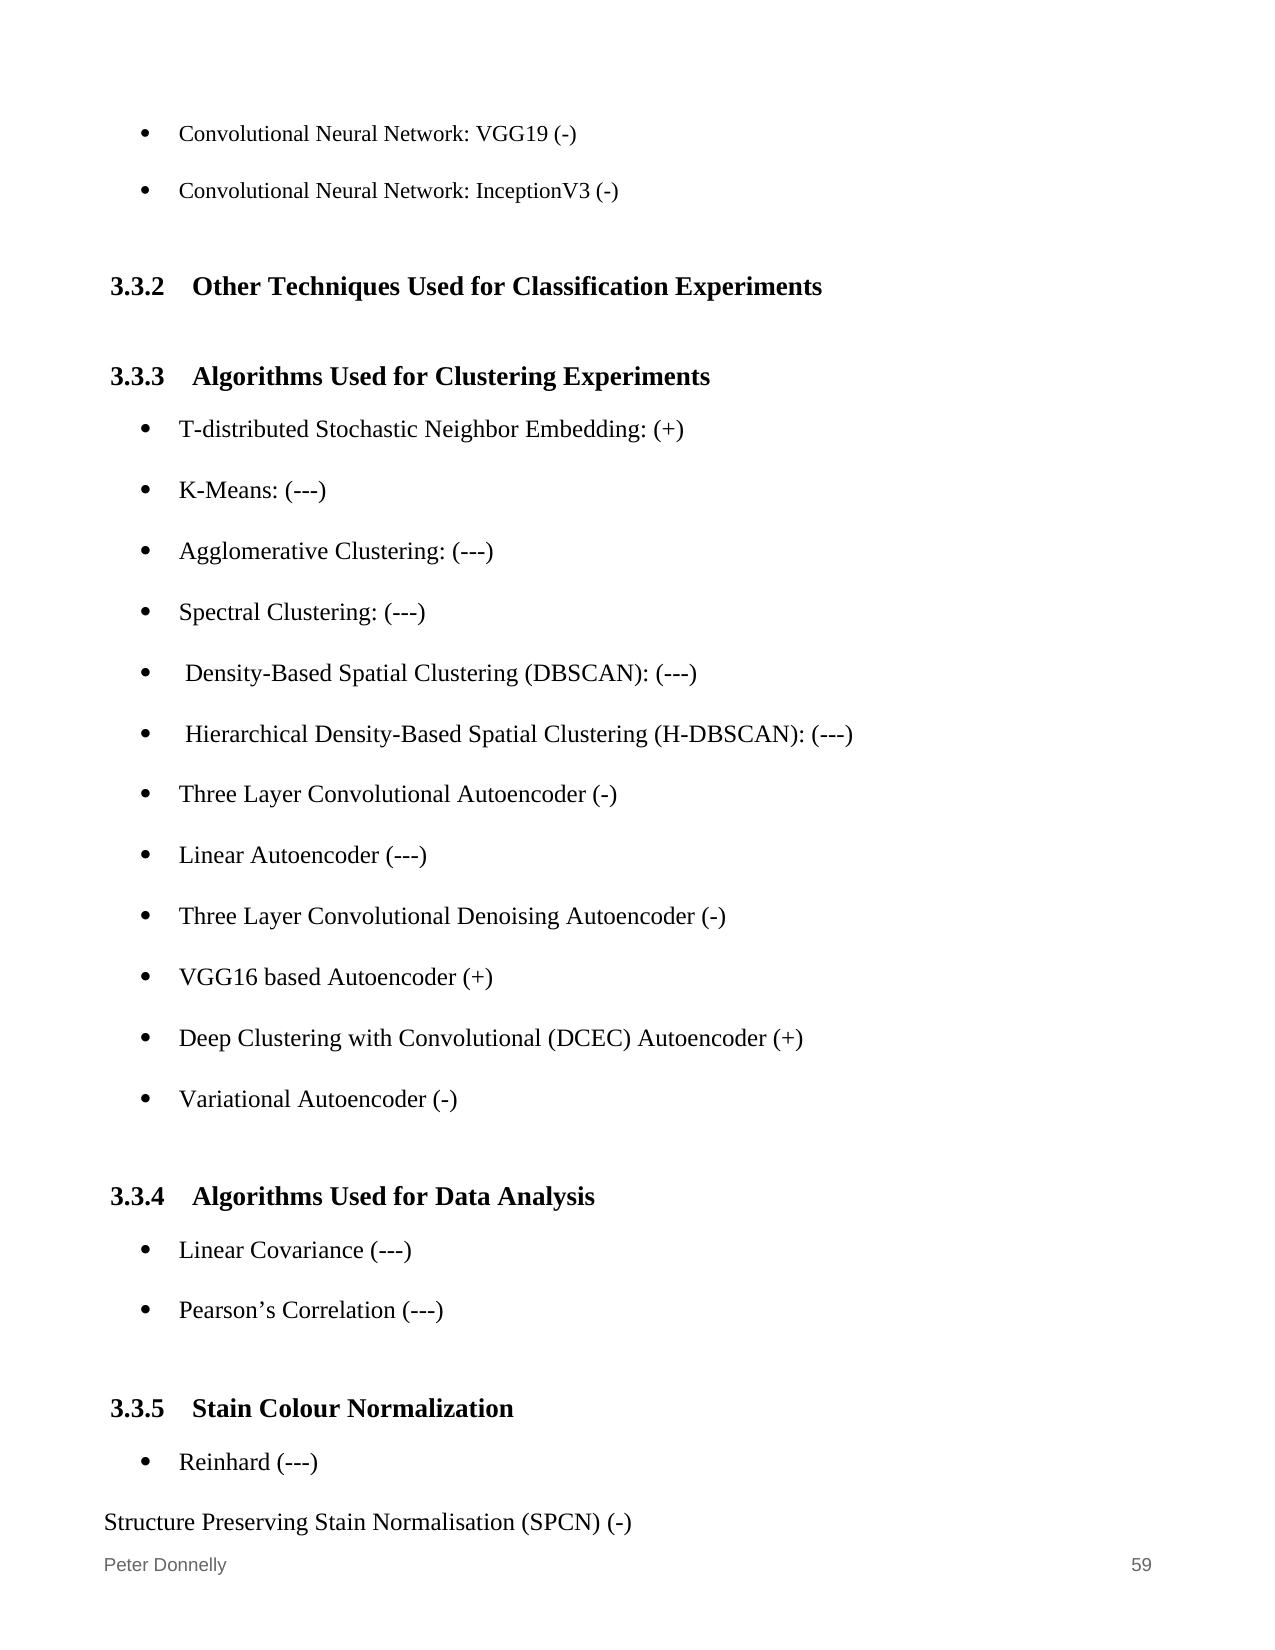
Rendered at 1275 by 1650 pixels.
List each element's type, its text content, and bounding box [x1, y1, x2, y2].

list Variational Autoencoder (-) [141, 1084, 1181, 1112]
list T-distributed Stochastic Neighbor Embedding: (+) [141, 414, 1181, 443]
list Agglomerative Clustering: (---) [141, 536, 1181, 565]
subtitle Algorithms Used for Data Analysis [103, 1180, 1181, 1211]
list Pearson’s Correlation (---) [141, 1296, 1181, 1324]
list Deep Clustering with Convolutional (DCEC) Autoencoder (+) [141, 1023, 1181, 1052]
text Structure Preserving Stain Normalisation (SPCN) (-) [103, 1507, 1181, 1536]
list Reinhard (---) [141, 1447, 1181, 1475]
subtitle Stain Colour Normalization [103, 1392, 1181, 1423]
list Linear Autoencoder (---) [141, 840, 1181, 869]
list Spectral Clustering: (---) [141, 597, 1181, 626]
list Hierarchical Density-Based Spatial Clustering (H-DBSCAN): (---) [141, 719, 1181, 747]
subtitle Algorithms Used for Clustering Experiments [103, 360, 1181, 391]
list Convolutional Neural Network: VGG19 (-) [141, 120, 1181, 146]
list Density-Based Spatial Clustering (DBSCAN): (---) [141, 658, 1181, 687]
list Three Layer Convolutional Autoencoder (-) [141, 779, 1181, 808]
list VGG16 based Autoencoder (+) [141, 962, 1181, 991]
list K-Means: (---) [141, 475, 1181, 504]
list Linear Covariance (---) [141, 1235, 1181, 1263]
list Convolutional Neural Network: InceptionV3 (-) [141, 177, 1181, 203]
subtitle Other Techniques Used for Classification Experiments [103, 269, 1181, 301]
list Three Layer Convolutional Denoising Autoencoder (-) [141, 901, 1181, 930]
